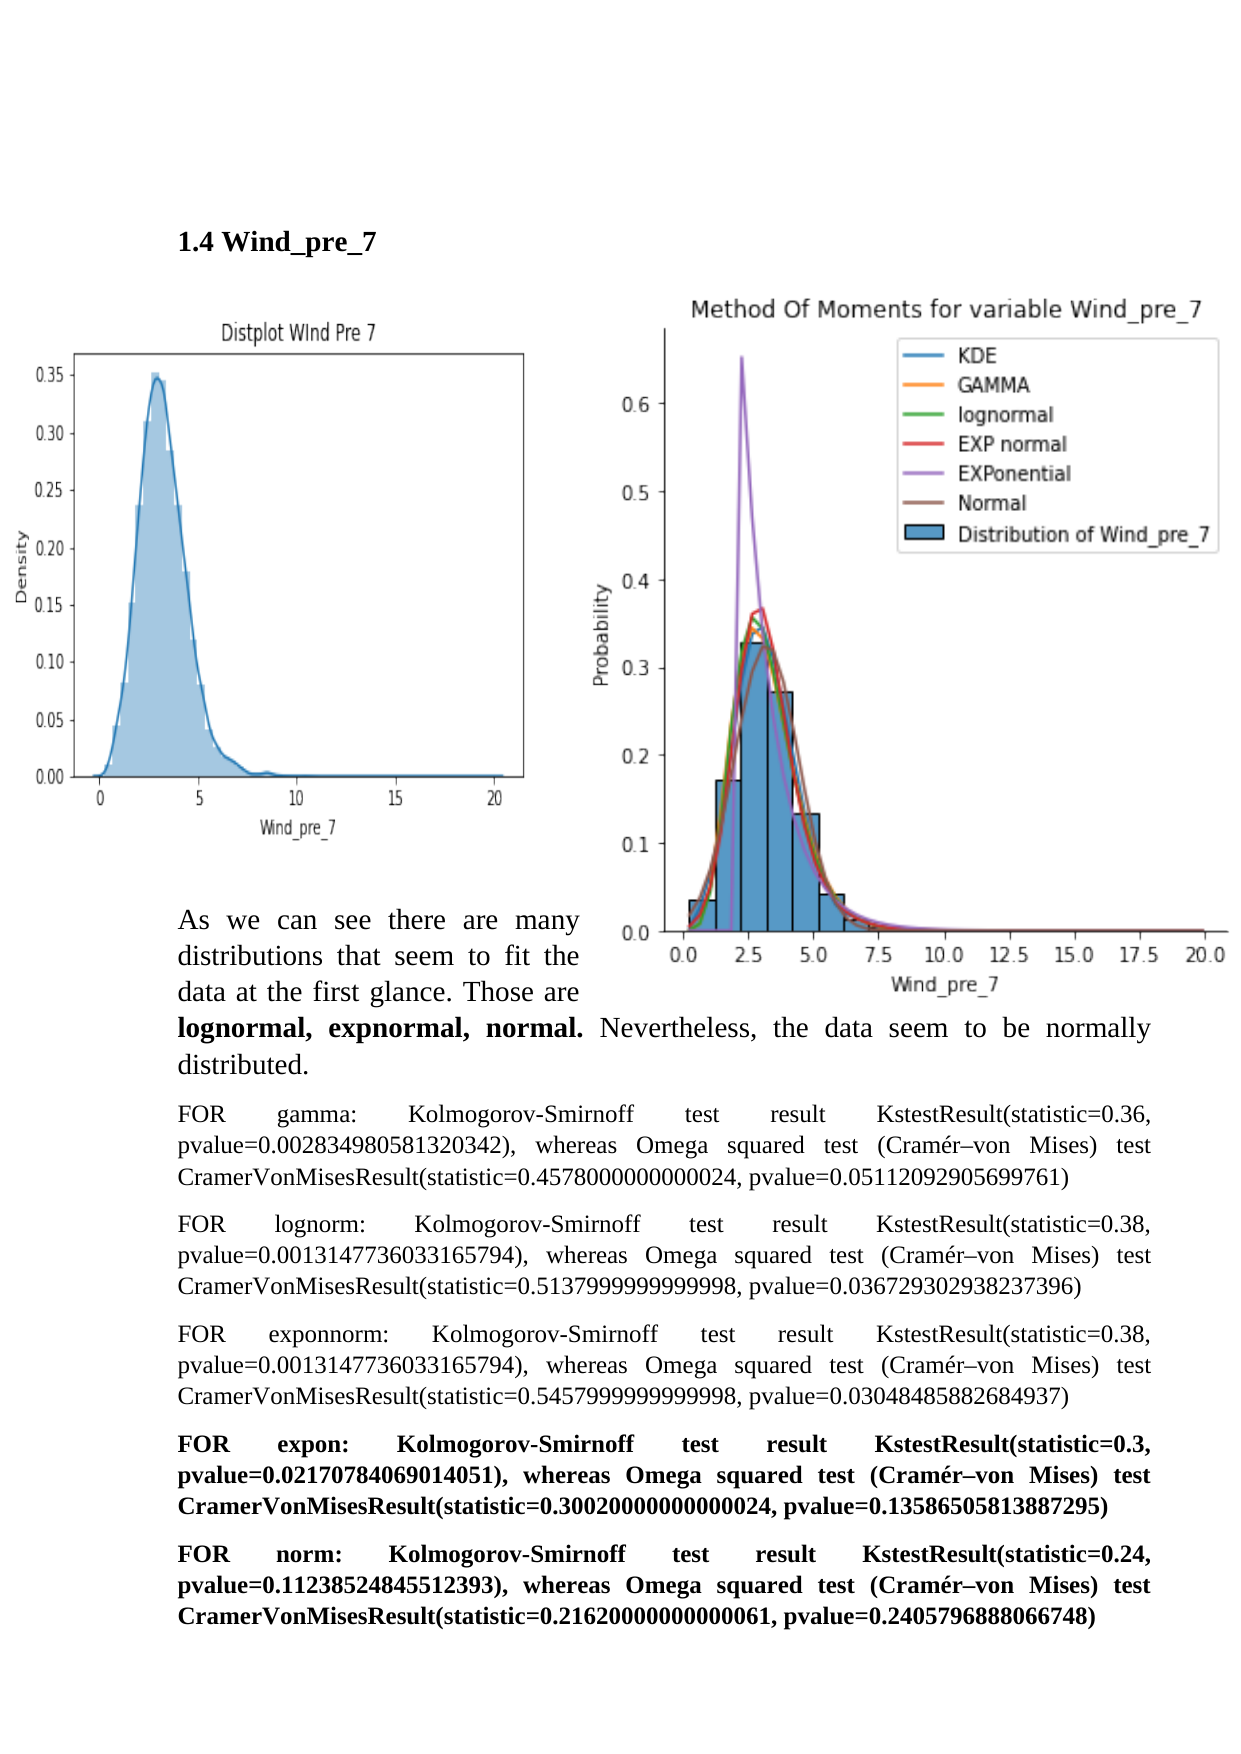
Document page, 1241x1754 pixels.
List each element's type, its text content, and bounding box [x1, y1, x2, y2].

text FOR gamma: Kolmogorov-Smirnoff test result KstestResult(statistic=0.36, pvalue=0.002834980581320342), whereas Omega squared test (Cramér–von Mises) test CramerVonMisesResult(statistic=0.4578000000000024, pvalue=0.05112092905699761) [177, 1099, 1152, 1190]
text 1.4 Wind_pre_7 [177, 224, 1152, 257]
text FOR lognorm: Kolmogorov-Smirnoff test result KstestResult(statistic=0.38, pvalue=0.0013147736033165794), whereas Omega squared test (Cramér–von Mises) test CramerVonMisesResult(statistic=0.5137999999999998, pvalue=0.036729302938237396) [177, 1209, 1152, 1300]
text FOR exponnorm: Kolmogorov-Smirnoff test result KstestResult(statistic=0.38, pvalue=0.0013147736033165794), whereas Omega squared test (Cramér–von Mises) test CramerVonMisesResult(statistic=0.5457999999999998, pvalue=0.03048485882684937) [177, 1319, 1152, 1410]
text As we can see there are many distributions that seem to fit the data at the first glance. Those are lognormal, expnormal, normal. Nevertheless, the data seem to be normally distributed. [177, 902, 1152, 1080]
picture [1, 286, 1240, 1008]
text FOR norm: Kolmogorov-Smirnoff test result KstestResult(statistic=0.24, pvalue=0.11238524845512393), whereas Omega squared test (Cramér–von Mises) test CramerVonMisesResult(statistic=0.21620000000000061, pvalue=0.2405796888066748) [177, 1539, 1152, 1629]
text FOR expon: Kolmogorov-Smirnoff test result KstestResult(statistic=0.3, pvalue=0.02170784069014051), whereas Omega squared test (Cramér–von Mises) test CramerVonMisesResult(statistic=0.30020000000000024, pvalue=0.13586505813887295) [177, 1429, 1152, 1520]
